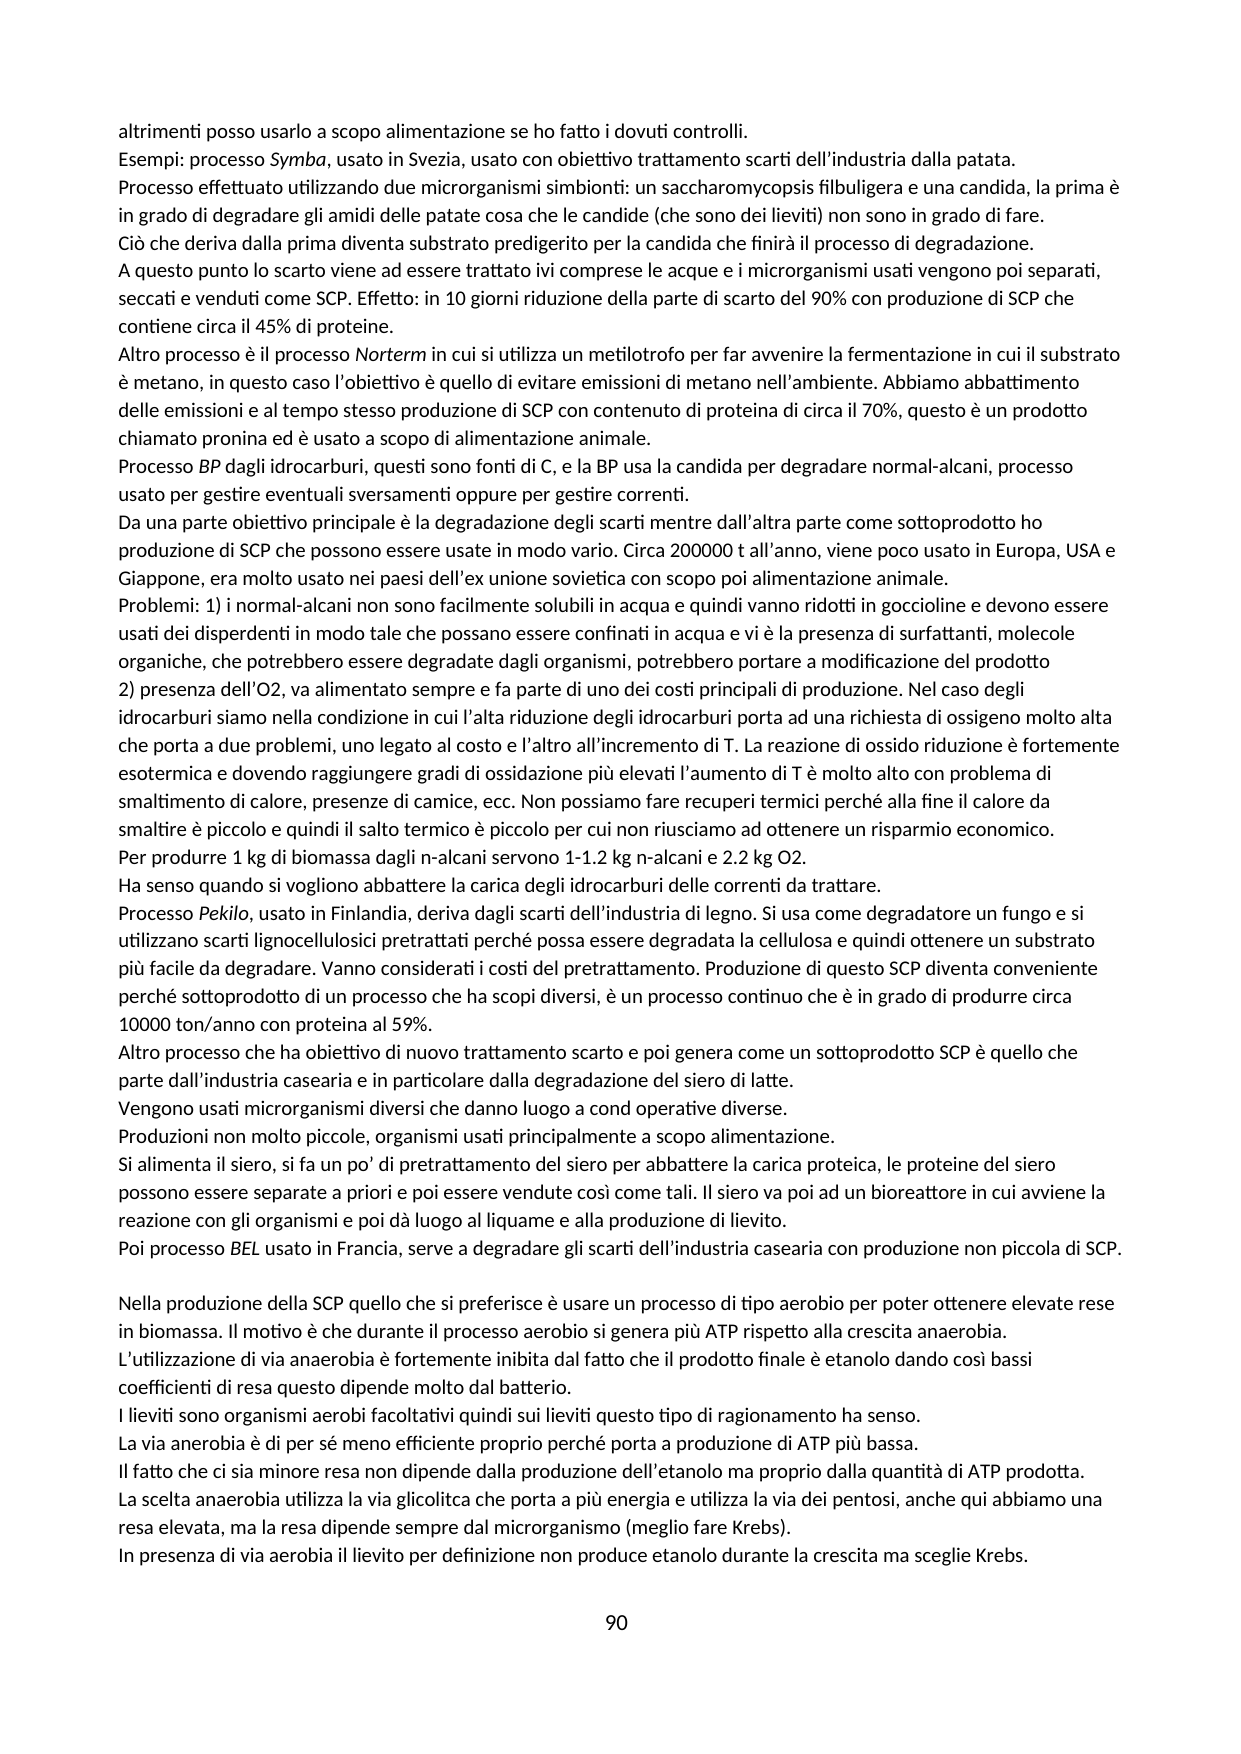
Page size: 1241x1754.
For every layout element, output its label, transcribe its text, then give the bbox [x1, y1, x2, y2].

text altrimenti posso usarlo a scopo alimentazione se ho fatto i dovuti controlli. Esempi: processo Symba, usato in Svezia, usato con obiettivo trattamento scarti dell’industria dalla patata. Processo effettuato utilizzando due microrganismi simbionti: un saccharomycopsis filbuligera e una candida, la prima è in grado di degradare gli amidi delle patate cosa che le candide (che sono dei lieviti) non sono in grado di fare. Ciò che deriva dalla prima diventa substrato predigerito per la candida che finirà il processo di degradazione. A questo punto lo scarto viene ad essere trattato ivi comprese le acque e i microrganismi usati vengono poi separati, seccati e venduti come SCP. Effetto: in 10 giorni riduzione della parte di scarto del 90% con produzione di SCP che contiene circa il 45% di proteine. Altro processo è il processo Norterm in cui si utilizza un metilotrofo per far avvenire la fermentazione in cui il substrato è metano, in questo caso l’obiettivo è quello di evitare emissioni di metano nell’ambiente. Abbiamo abbattimento delle emissioni e al tempo stesso produzione di SCP con contenuto di proteina di circa il 70%, questo è un prodotto chiamato pronina ed è usato a scopo di alimentazione animale. Processo BP dagli idrocarburi, questi sono fonti di C, e la BP usa la candida per degradare normal-alcani, processo usato per gestire eventuali sversamenti oppure per gestire correnti. Da una parte obiettivo principale è la degradazione degli scarti mentre dall’altra parte come sottoprodotto ho produzione di SCP che possono essere usate in modo vario. Circa 200000 t all’anno, viene poco usato in Europa, USA e Giappone, era molto usato nei paesi dell’ex unione sovietica con scopo poi alimentazione animale. Problemi: 1) i normal-alcani non sono facilmente solubili in acqua e quindi vanno ridotti in goccioline e devono essere usati dei disperdenti in modo tale che possano essere confinati in acqua e vi è la presenza di surfattanti, molecole organiche, che potrebbero essere degradate dagli organismi, potrebbero portare a modificazione del prodotto 2) presenza dell’O2, va alimentato sempre e fa parte di uno dei costi principali di produzione. Nel caso degli idrocarburi siamo nella condizione in cui l’alta riduzione degli idrocarburi porta ad una richiesta di ossigeno molto alta che porta a due problemi, uno legato al costo e l’altro all’incremento di T. La reazione di ossido riduzione è fortemente esotermica e dovendo raggiungere gradi di ossidazione più elevati l’aumento di T è molto alto con problema di smaltimento di calore, presenze di camice, ecc. Non possiamo fare recuperi termici perché alla fine il calore da smaltire è piccolo e quindi il salto termico è piccolo per cui non riusciamo ad ottenere un risparmio economico. Per produrre 1 kg di biomassa dagli n-alcani servono 1-1.2 kg n-alcani e 2.2 kg O2. Ha senso quando si vogliono abbattere la carica degli idrocarburi delle correnti da trattare. Processo Pekilo, usato in Finlandia, deriva dagli scarti dell’industria di legno. Si usa come degradatore un fungo e si utilizzano scarti lignocellulosici pretrattati perché possa essere degradata la cellulosa e quindi ottenere un substrato più facile da degradare. Vanno considerati i costi del pretrattamento. Produzione di questo SCP diventa conveniente perché sottoprodotto di un processo che ha scopi diversi, è un processo continuo che è in grado di produrre circa 10000 ton/anno con proteina al 59%. Altro processo che ha obiettivo di nuovo trattamento scarto e poi genera come un sottoprodotto SCP è quello che parte dall’industria casearia e in particolare dalla degradazione del siero di latte. Vengono usati microrganismi diversi che danno luogo a cond operative diverse. Produzioni non molto piccole, organismi usati principalmente a scopo alimentazione. Si alimenta il siero, si fa un po’ di pretrattamento del siero per abbattere la carica proteica, le proteine del siero possono essere separate a priori e poi essere vendute così come tali. Il siero va poi ad un bioreattore in cui avviene la reazione con gli organismi e poi dà luogo al liquame e alla produzione di lievito. [118, 118, 1124, 1232]
text Poi processo BEL usato in Francia, serve a degradare gli scarti dell’industria casearia con produzione non piccola di SCP. Nella produzione della SCP quello che si preferisce è usare un processo di tipo aerobio per poter ottenere elevate rese in biomassa. Il motivo è che durante il processo aerobio si genera più ATP rispetto alla crescita anaerobia. L’utilizzazione di via anaerobia è fortemente inibita dal fatto che il prodotto finale è etanolo dando così bassi coefficienti di resa questo dipende molto dal batterio. I lieviti sono organismi aerobi facoltativi quindi sui lieviti questo tipo di ragionamento ha senso. La via anerobia è di per sé meno efficiente proprio perché porta a produzione di ATP più bassa. Il fatto che ci sia minore resa non dipende dalla produzione dell’etanolo ma proprio dalla quantità di ATP prodotta. La scelta anaerobia utilizza la via glicolitca che porta a più energia e utilizza la via dei pentosi, anche qui abbiamo una resa elevata, ma la resa dipende sempre dal microrganismo (meglio fare Krebs). In presenza di via aerobia il lievito per definizione non produce etanolo durante la crescita ma sceglie Krebs. [118, 1235, 1124, 1567]
